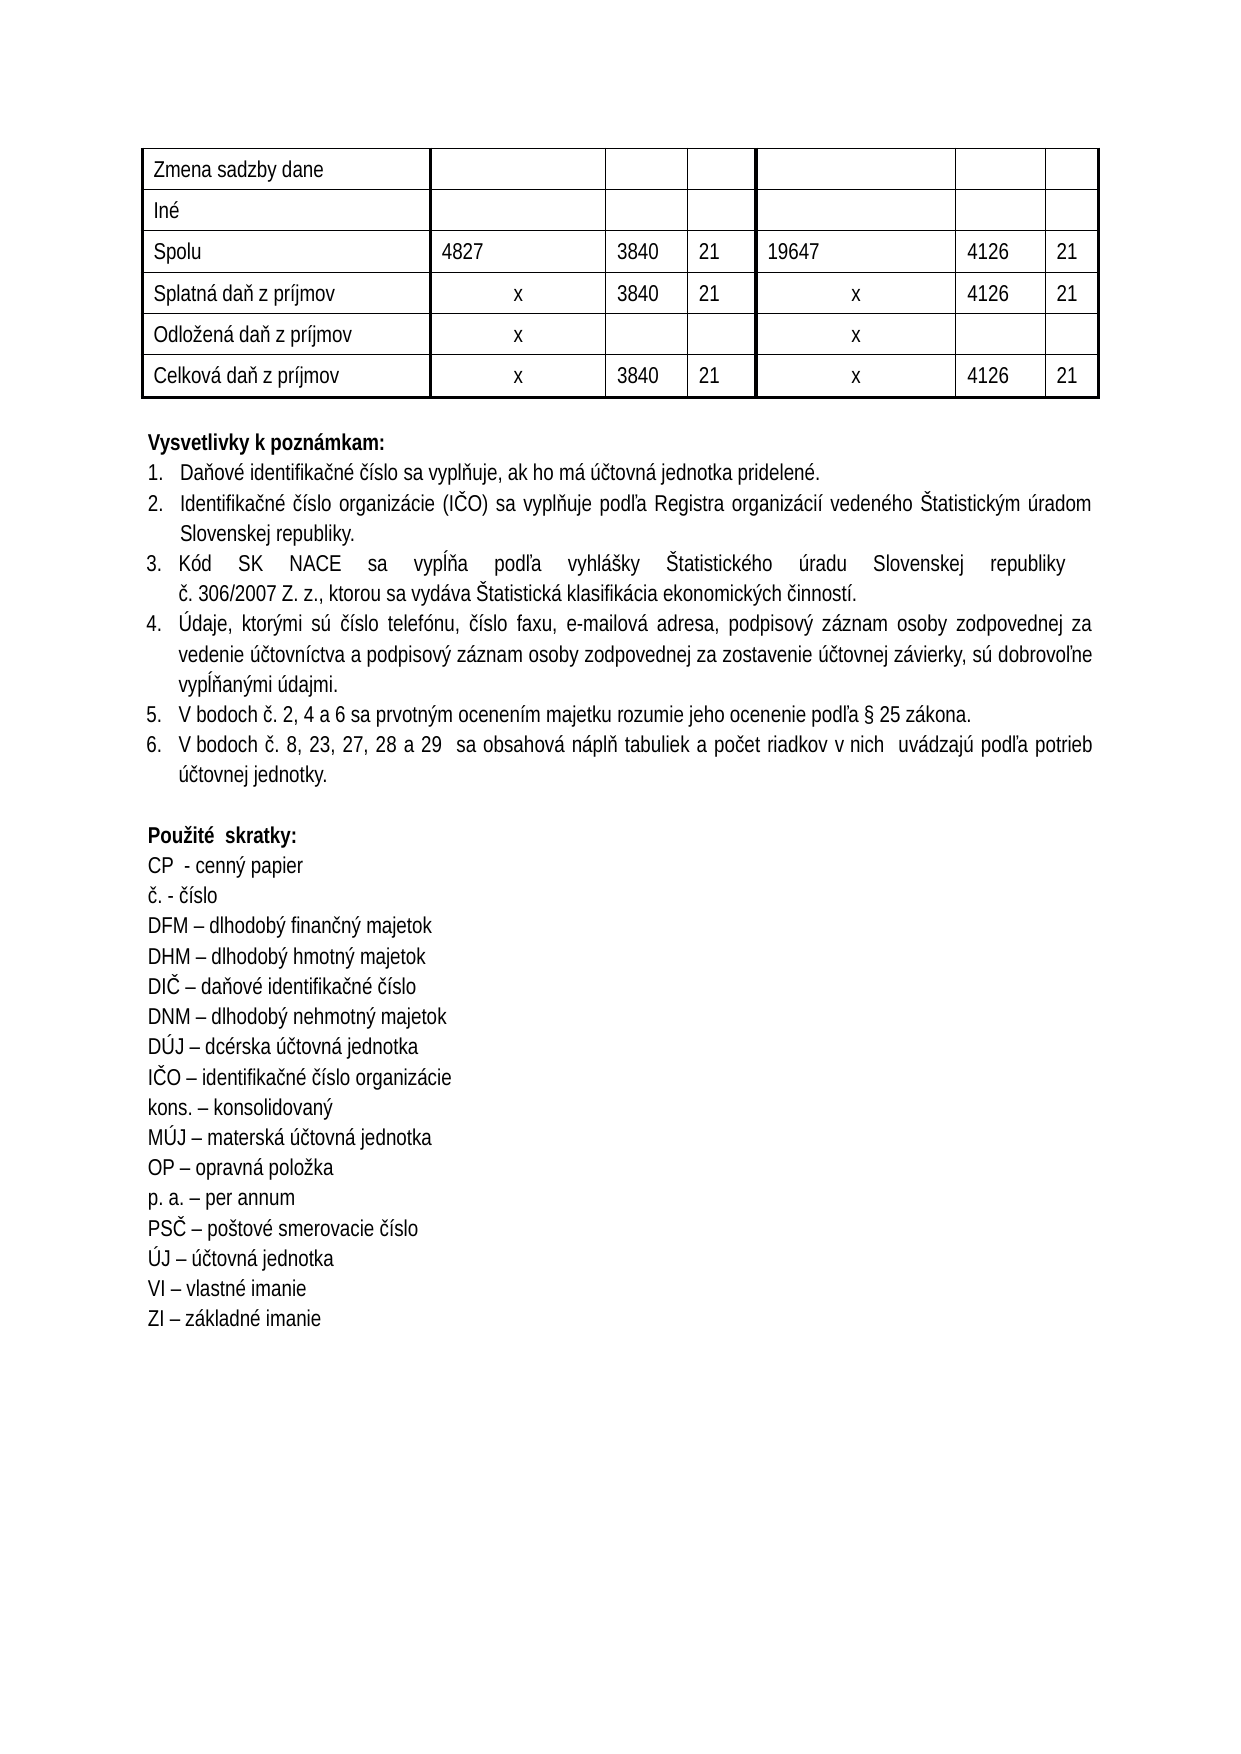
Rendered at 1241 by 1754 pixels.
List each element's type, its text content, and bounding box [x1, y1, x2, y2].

text kons. – konsolidovaný [148, 1094, 1093, 1120]
text PSČ – poštové smerovacie číslo [148, 1214, 1093, 1241]
list Daňové identifikačné číslo sa vyplňuje, ak ho má účtovná jednotka pridelené. [148, 459, 1093, 486]
text DIČ – daňové identifikačné číslo [148, 973, 1093, 999]
list V bodoch č. 8, 23, 27, 28 a 29 sa obsahová náplň tabuliek a počet riadkov v nich uvádzajú podľa potrieb účtovnej jednotky. [146, 731, 1093, 788]
table_cell 4827 [432, 231, 605, 272]
table_cell [956, 314, 1045, 354]
table_cell [956, 190, 1045, 230]
table_cell 3840 [606, 355, 687, 396]
table_cell [1046, 314, 1097, 354]
text Použité skratky: [148, 822, 1093, 848]
table_cell [432, 149, 605, 189]
table_cell x [432, 273, 605, 313]
table_cell [432, 190, 605, 230]
table_cell [688, 149, 754, 189]
table_cell x [758, 355, 955, 396]
table_cell [758, 149, 955, 189]
table_cell [606, 149, 687, 189]
table_cell Zmena sadzby dane [144, 149, 429, 189]
table_cell [606, 190, 687, 230]
table_cell Splatná daň z príjmov [144, 273, 429, 313]
table_cell x [432, 355, 605, 396]
list V bodoch č. 2, 4 a 6 sa prvotným ocenením majetku rozumie jeho ocenenie podľa § 25 zákona. [146, 701, 1093, 727]
text CP - cenný papier [148, 852, 1093, 878]
text IČO – identifikačné číslo organizácie [148, 1063, 1093, 1090]
table_cell Odložená daň z príjmov [144, 314, 429, 354]
text VI – vlastné imanie [148, 1275, 1093, 1301]
table_cell 21 [688, 231, 754, 272]
table_cell x [432, 314, 605, 354]
table_cell 4126 [956, 273, 1045, 313]
table_cell 3840 [606, 231, 687, 272]
table_cell [1046, 190, 1097, 230]
table_cell [606, 314, 687, 354]
table_cell 3840 [606, 273, 687, 313]
text p. a. – per annum [148, 1184, 1093, 1211]
table_cell Celková daň z príjmov [144, 355, 429, 396]
table_cell 21 [1046, 355, 1097, 396]
text DÚJ – dcérska účtovná jednotka [148, 1033, 1093, 1059]
text DHM – dlhodobý hmotný majetok [148, 943, 1093, 969]
list Údaje, ktorými sú číslo telefónu, číslo faxu, e-mailová adresa, podpisový záznam osoby zodpovednej za vedenie účtovníctva a podpisový záznam osoby zodpovednej za zostavenie účtovnej závierky, sú dobrovoľne vypĺňanými údajmi. [146, 610, 1093, 697]
text ZI – základné imanie [148, 1305, 1093, 1331]
table_cell 4126 [956, 355, 1045, 396]
table_cell 19647 [758, 231, 955, 272]
table_cell Spolu [144, 231, 429, 272]
text DNM – dlhodobý nehmotný majetok [148, 1003, 1093, 1029]
text Vysvetlivky k poznámkam: [148, 429, 1093, 455]
list Kód SK NACE sa vypĺňa podľa vyhlášky Štatistického úradu Slovenskej republiky č. 306/2007 Z. z., ktorou sa vydáva Štatistická klasifikácia ekonomických činností. [146, 550, 1093, 606]
table_cell 21 [688, 273, 754, 313]
table_cell [688, 190, 754, 230]
table_cell [758, 190, 955, 230]
text č. - číslo [148, 882, 1093, 908]
table_cell 4126 [956, 231, 1045, 272]
table_cell Iné [144, 190, 429, 230]
text DFM – dlhodobý finančný majetok [148, 912, 1093, 939]
table_cell [1046, 149, 1097, 189]
table_cell [688, 314, 754, 354]
table_cell 21 [1046, 231, 1097, 272]
table_cell 21 [688, 355, 754, 396]
table_cell 21 [1046, 273, 1097, 313]
text MÚJ – materská účtovná jednotka [148, 1124, 1093, 1150]
list Identifikačné číslo organizácie (IČO) sa vyplňuje podľa Registra organizácií vedeného Štatistickým úradom Slovenskej republiky. [148, 489, 1093, 546]
table_cell x [758, 273, 955, 313]
text ÚJ – účtovná jednotka [148, 1245, 1093, 1271]
table_cell x [758, 314, 955, 354]
text OP – opravná položka [148, 1154, 1093, 1180]
table_cell [956, 149, 1045, 189]
